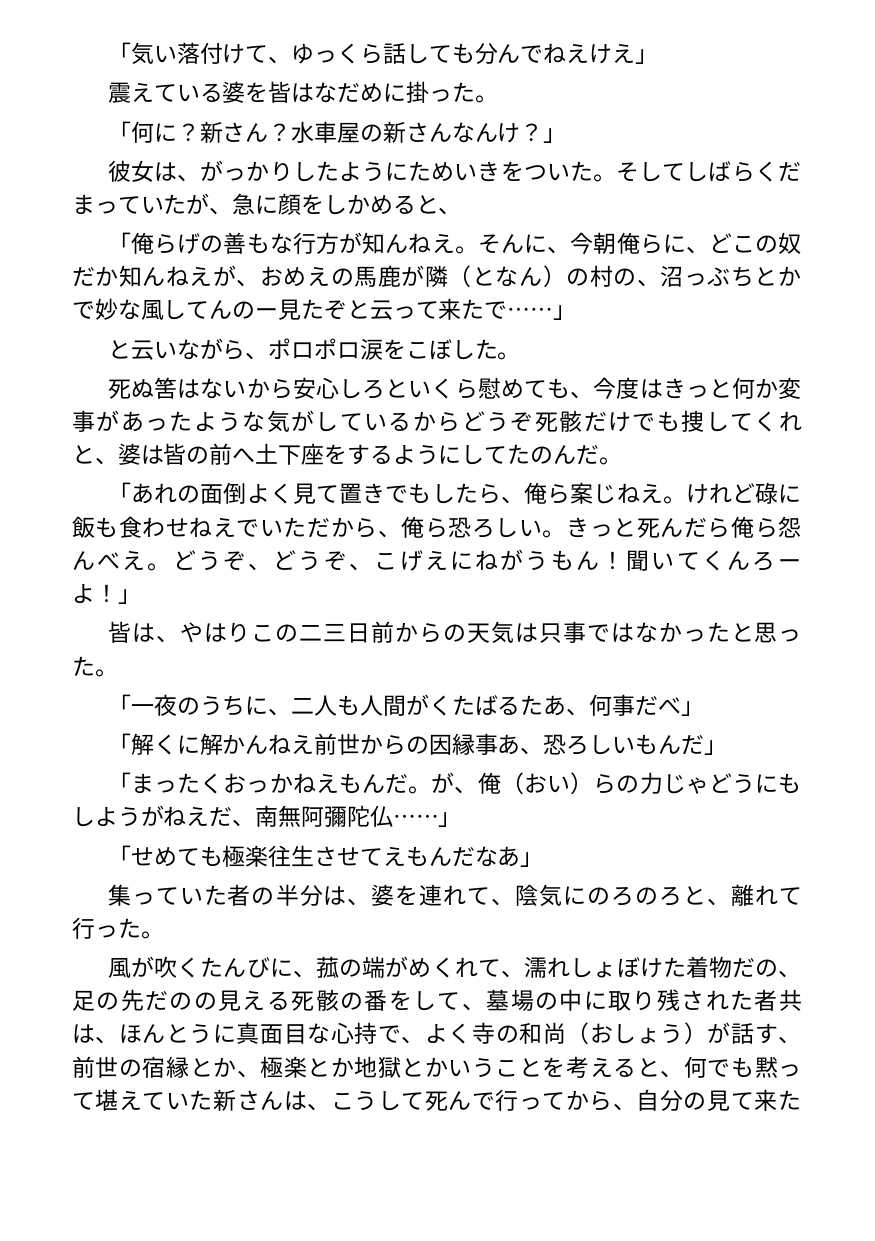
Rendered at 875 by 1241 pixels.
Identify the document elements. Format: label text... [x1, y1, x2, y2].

text 「せめても極楽往生させてえもんだなあ」 [72, 838, 802, 872]
text 死ぬ筈はないから安心しろといくら慰めても、今度はきっと何か変事があったような気がしているからどうぞ死骸だけでも捜してくれと、婆は皆の前へ土下座をするようにしてたのんだ。 [72, 371, 802, 470]
text 「俺らげの善もな行方が知んねえ。そんに、今朝俺らに、どこの奴だか知んねえが、おめえの馬鹿が隣（となん）の村の、沼っぶちとかで妙な風してんのー見たぞと云って来たで……」 [72, 226, 802, 326]
text 風が吹くたんびに、菰の端がめくれて、濡れしょぼけた着物だの、足の先だのの見える死骸の番をして、墓場の中に取り残された者共は、ほんとうに真面目な心持で、よく寺の和尚（おしょう）が話す、前世の宿縁とか、極楽とか地獄とかいうことを考えると、何でも黙って堪えていた新さんは、こうして死んで行ってから、自分の見て来た [72, 950, 802, 1116]
text 「気い落付けて、ゆっくら話しても分んでねえけえ」 [72, 36, 802, 69]
text 「まったくおっかねえもんだ。が、俺（おい）らの力じゃどうにもしようがねえだ、南無阿彌陀仏……」 [72, 766, 802, 832]
text と云いながら、ポロポロ涙をこぼした。 [72, 332, 802, 365]
text 「一夜のうちに、二人も人間がくたばるたあ、何事だべ」 [72, 688, 802, 721]
text 皆は、やはりこの二三日前からの天気は只事ではなかったと思った。 [72, 615, 802, 682]
text 震えている婆を皆はなだめに掛った。 [72, 75, 802, 108]
text 「あれの面倒よく見て置きでもしたら、俺ら案じねえ。けれど碌に飯も食わせねえでいただから、俺ら恐ろしい。きっと死んだら俺ら怨んべえ。どうぞ、どうぞ、こげえにねがうもん！聞いてくんろーよ！」 [72, 476, 802, 609]
text 彼女は、がっかりしたようにためいきをついた。そしてしばらくだまっていたが、急に顔をしかめると、 [72, 153, 802, 220]
text 集っていた者の半分は、婆を連れて、陰気にのろのろと、離れて行った。 [72, 877, 802, 944]
text 「解くに解かんねえ前世からの因縁事あ、恐ろしいもんだ」 [72, 727, 802, 760]
text 「何に？新さん？水車屋の新さんなんけ？」 [72, 114, 802, 148]
